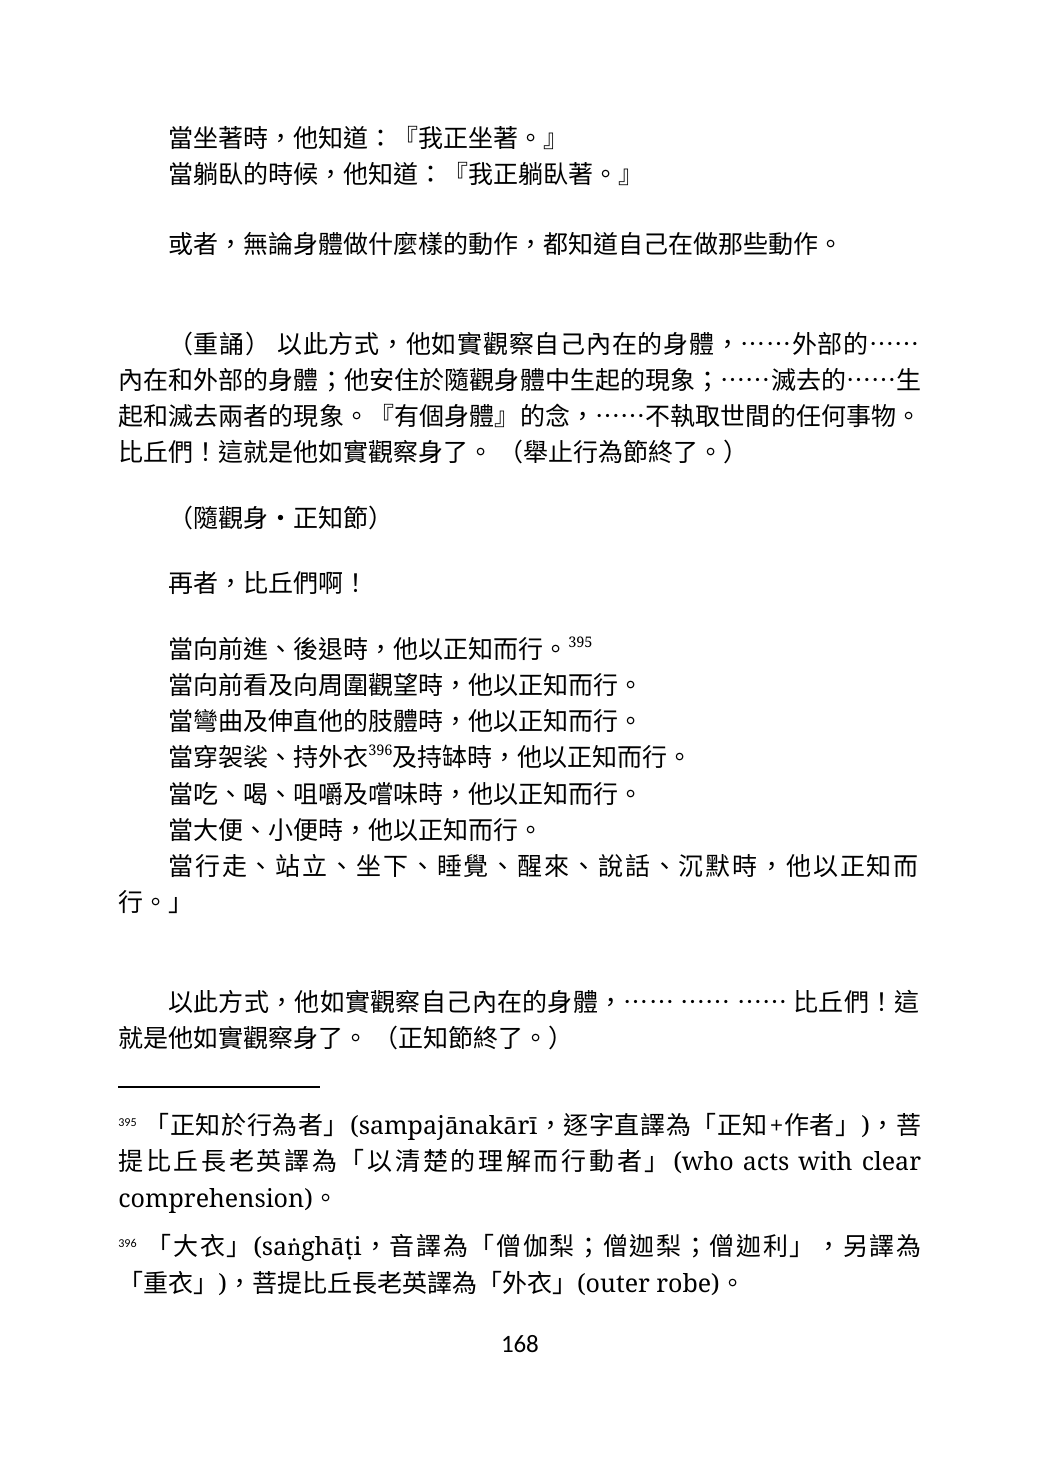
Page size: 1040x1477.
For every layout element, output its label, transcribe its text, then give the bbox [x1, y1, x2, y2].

text 當行走、站立、坐下、睡覺、醒來、說話、沉默時，他以正知而行。」 [118, 847, 921, 919]
text 當向前進、後退時，他以正知而行。 [118, 629, 921, 665]
text 「大衣」(saṅghāṭi，音譯為「僧伽梨；僧迦梨；僧迦利」，另譯為「重衣」)，菩提比丘長老英譯為「外衣」(outer robe)。 [118, 1227, 921, 1299]
text 當吃、喝、咀嚼及嚐味時，他以正知而行。 [118, 774, 921, 810]
text 當坐著時，他知道：『我正坐著。』 [118, 118, 921, 154]
text 當大便、小便時，他以正知而行。 [118, 810, 921, 847]
text 當穿袈裟、持外衣及持缽時，他以正知而行。 [118, 738, 921, 774]
text 當向前看及向周圍觀望時，他以正知而行。 [118, 665, 921, 702]
text （隨觀身‧正知節） [118, 498, 921, 534]
text 當躺臥的時候，他知道：『我正躺臥著。』 [118, 154, 921, 191]
text 或者，無論身體做什麼樣的動作，都知道自己在做那些動作。 [118, 225, 921, 261]
text （重誦） 以此方式，他如實觀察自己內在的身體，……外部的……內在和外部的身體；他安住於隨觀身體中生起的現象；……滅去的……生起和滅去兩者的現象。『有個身體』的念，……不執取世間的任何事物。比丘們！這就是他如實觀察身了。 （舉止行為節終了。） [118, 324, 921, 469]
text 當彎曲及伸直他的肢體時，他以正知而行。 [118, 702, 921, 738]
text 「正知於行為者」(sampajānakārī，逐字直譯為「正知+作者」)，菩提比丘長老英譯為「以清楚的理解而行動者」(who acts with clear comprehension)。 [118, 1106, 921, 1214]
text 以此方式，他如實觀察自己內在的身體，…… …… …… 比丘們！這就是他如實觀察身了。 （正知節終了。） [118, 982, 921, 1055]
text 再者，比丘們啊！ [118, 564, 921, 600]
